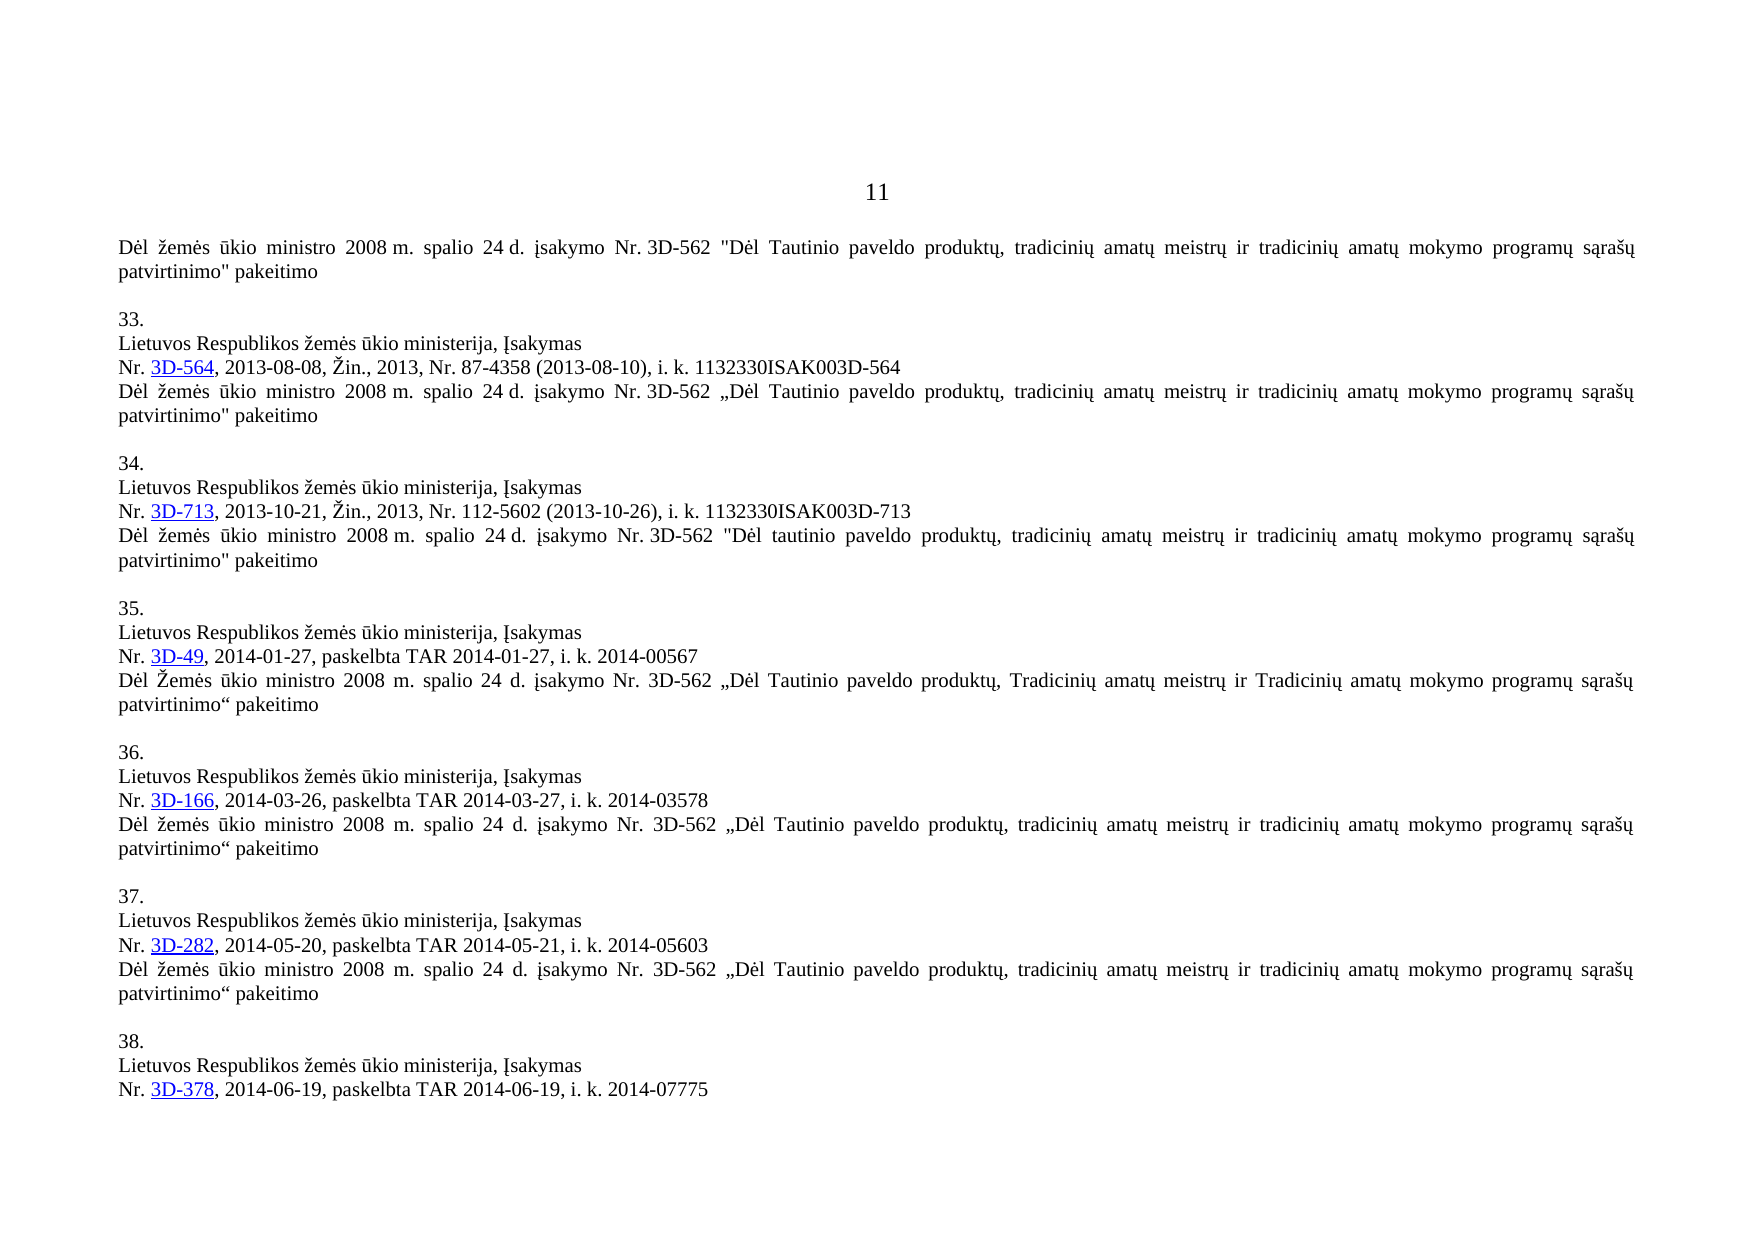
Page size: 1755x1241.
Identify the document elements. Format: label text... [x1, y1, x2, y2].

text Nr. 3D-564, 2013-08-08, Žin., 2013, Nr. 87-4358 (2013-08-10), i. k. 1132330ISAK003D-564 [118, 355, 1636, 379]
text Nr. 3D-166, 2014-03-26, paskelbta TAR 2014-03-27, i. k. 2014-03578 [118, 788, 1636, 812]
text 38. [118, 1029, 1636, 1053]
text Dėl žemės ūkio ministro 2008 m. spalio 24 d. įsakymo Nr. 3D-562 "Dėl Tautinio paveldo produktų, tradicinių amatų meistrų ir tradicinių amatų mokymo programų sąrašų patvirtinimo" pakeitimo [118, 235, 1636, 283]
text Dėl žemės ūkio ministro 2008 m. spalio 24 d. įsakymo Nr. 3D-562 „Dėl Tautinio paveldo produktų, tradicinių amatų meistrų ir tradicinių amatų mokymo programų sąrašų patvirtinimo“ pakeitimo [118, 812, 1636, 860]
text Dėl Žemės ūkio ministro 2008 m. spalio 24 d. įsakymo Nr. 3D-562 „Dėl Tautinio paveldo produktų, Tradicinių amatų meistrų ir Tradicinių amatų mokymo programų sąrašų patvirtinimo“ pakeitimo [118, 668, 1636, 716]
text Lietuvos Respublikos žemės ūkio ministerija, Įsakymas [118, 908, 1636, 932]
text 37. [118, 884, 1636, 908]
text Lietuvos Respublikos žemės ūkio ministerija, Įsakymas [118, 620, 1636, 644]
text Dėl žemės ūkio ministro 2008 m. spalio 24 d. įsakymo Nr. 3D-562 „Dėl Tautinio paveldo produktų, tradicinių amatų meistrų ir tradicinių amatų mokymo programų sąrašų patvirtinimo“ pakeitimo [118, 957, 1636, 1005]
text Nr. 3D-282, 2014-05-20, paskelbta TAR 2014-05-21, i. k. 2014-05603 [118, 932, 1636, 957]
text Lietuvos Respublikos žemės ūkio ministerija, Įsakymas [118, 331, 1636, 355]
text 36. [118, 740, 1636, 764]
text Nr. 3D-49, 2014-01-27, paskelbta TAR 2014-01-27, i. k. 2014-00567 [118, 644, 1636, 668]
text Dėl žemės ūkio ministro 2008 m. spalio 24 d. įsakymo Nr. 3D-562 „Dėl Tautinio paveldo produktų, tradicinių amatų meistrų ir tradicinių amatų mokymo programų sąrašų patvirtinimo" pakeitimo [118, 379, 1636, 427]
text Lietuvos Respublikos žemės ūkio ministerija, Įsakymas [118, 1053, 1636, 1077]
text 34. [118, 451, 1636, 475]
text Lietuvos Respublikos žemės ūkio ministerija, Įsakymas [118, 475, 1636, 499]
text Nr. 3D-713, 2013-10-21, Žin., 2013, Nr. 112-5602 (2013-10-26), i. k. 1132330ISAK003D-713 [118, 499, 1636, 523]
text 35. [118, 596, 1636, 620]
text Dėl žemės ūkio ministro 2008 m. spalio 24 d. įsakymo Nr. 3D-562 "Dėl tautinio paveldo produktų, tradicinių amatų meistrų ir tradicinių amatų mokymo programų sąrašų patvirtinimo" pakeitimo [118, 523, 1636, 572]
text 33. [118, 307, 1636, 331]
text Lietuvos Respublikos žemės ūkio ministerija, Įsakymas [118, 764, 1636, 788]
text Nr. 3D-378, 2014-06-19, paskelbta TAR 2014-06-19, i. k. 2014-07775 [118, 1077, 1636, 1101]
